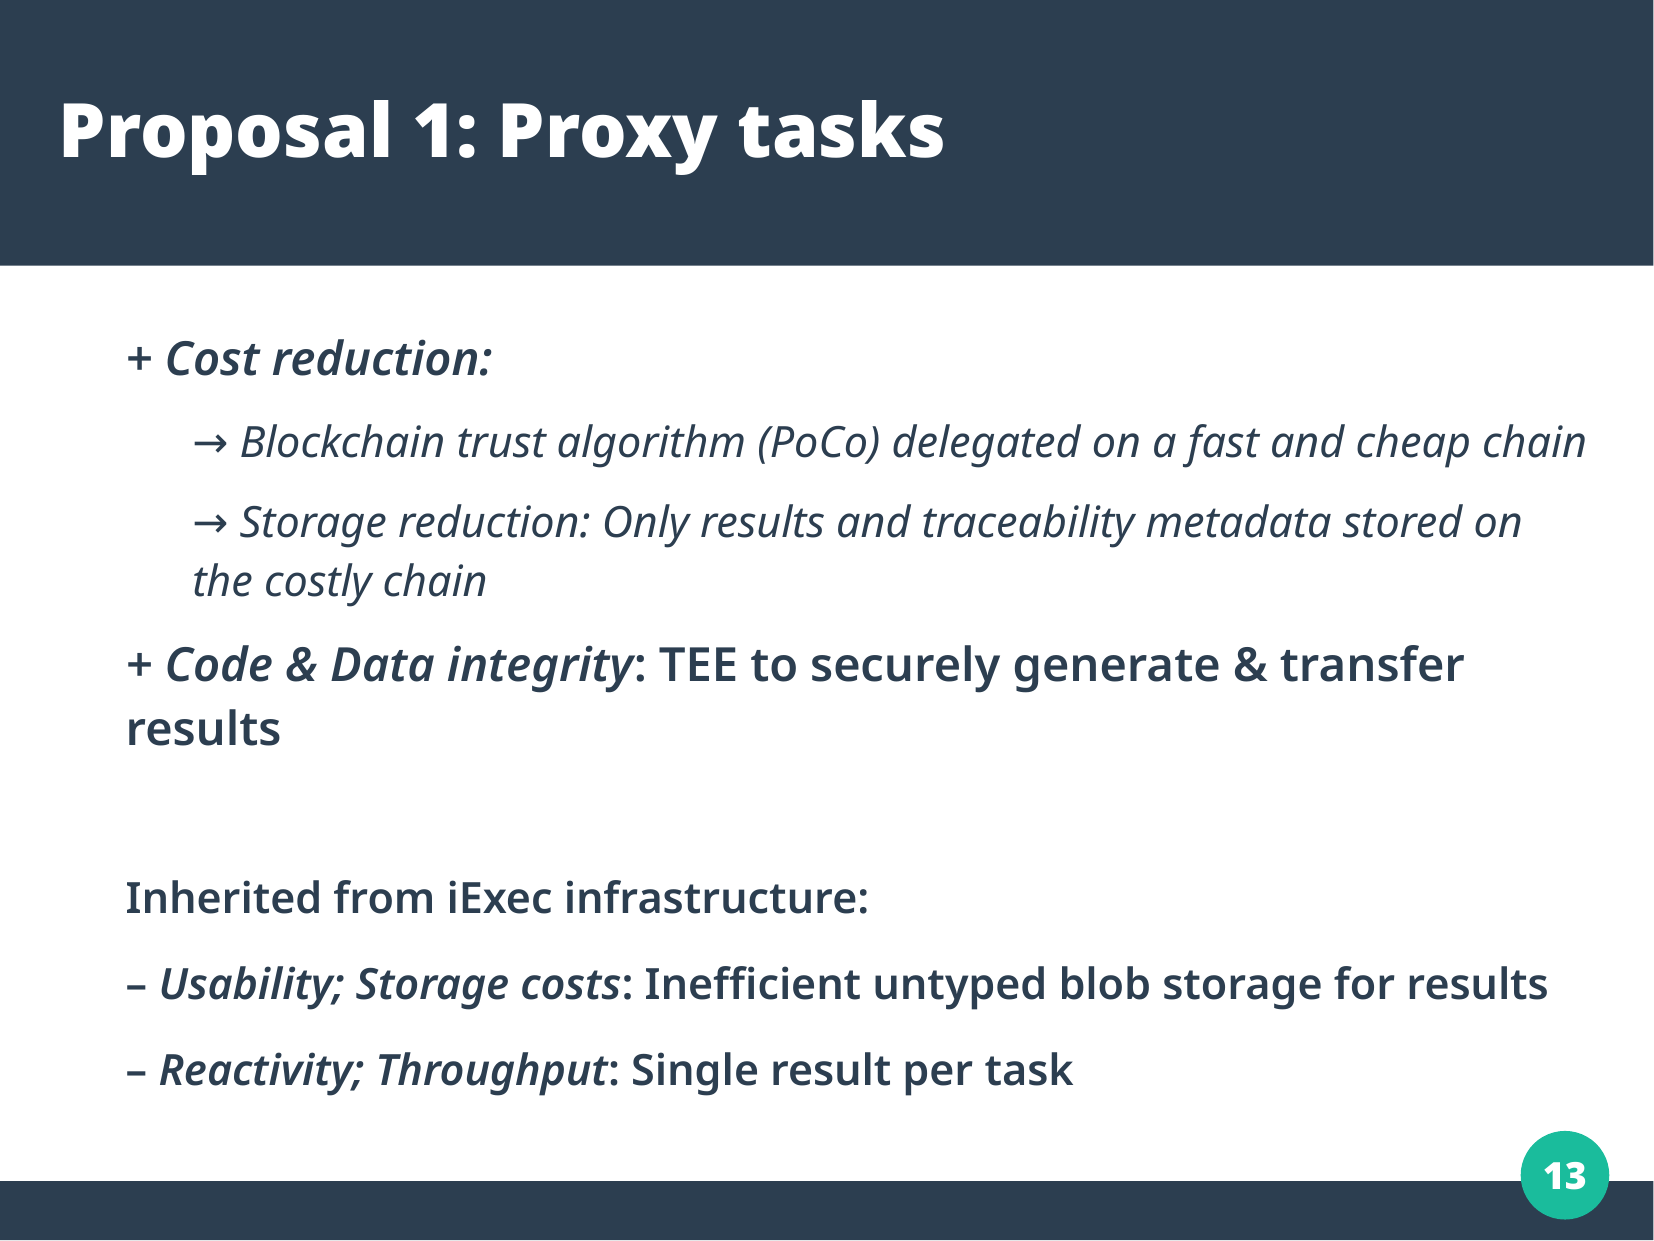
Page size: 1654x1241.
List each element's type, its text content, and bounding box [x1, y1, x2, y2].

title Proposal 1: Proxy tasks [59, 49, 1595, 207]
list + Cost reduction: → Blockchain trust algorithm (PoCo) delegated on a fast and cheap chain → Storage reduction: Only results and traceability metadata stored on the costly chain + Code & Data integrity: TEE to securely generate & transfer results Inherited from iExec infrastructure: – Usability; Storage costs: Inefficient untyped blob storage for results – Reactivity; Throughput: Single result per task [59, 324, 1595, 1152]
